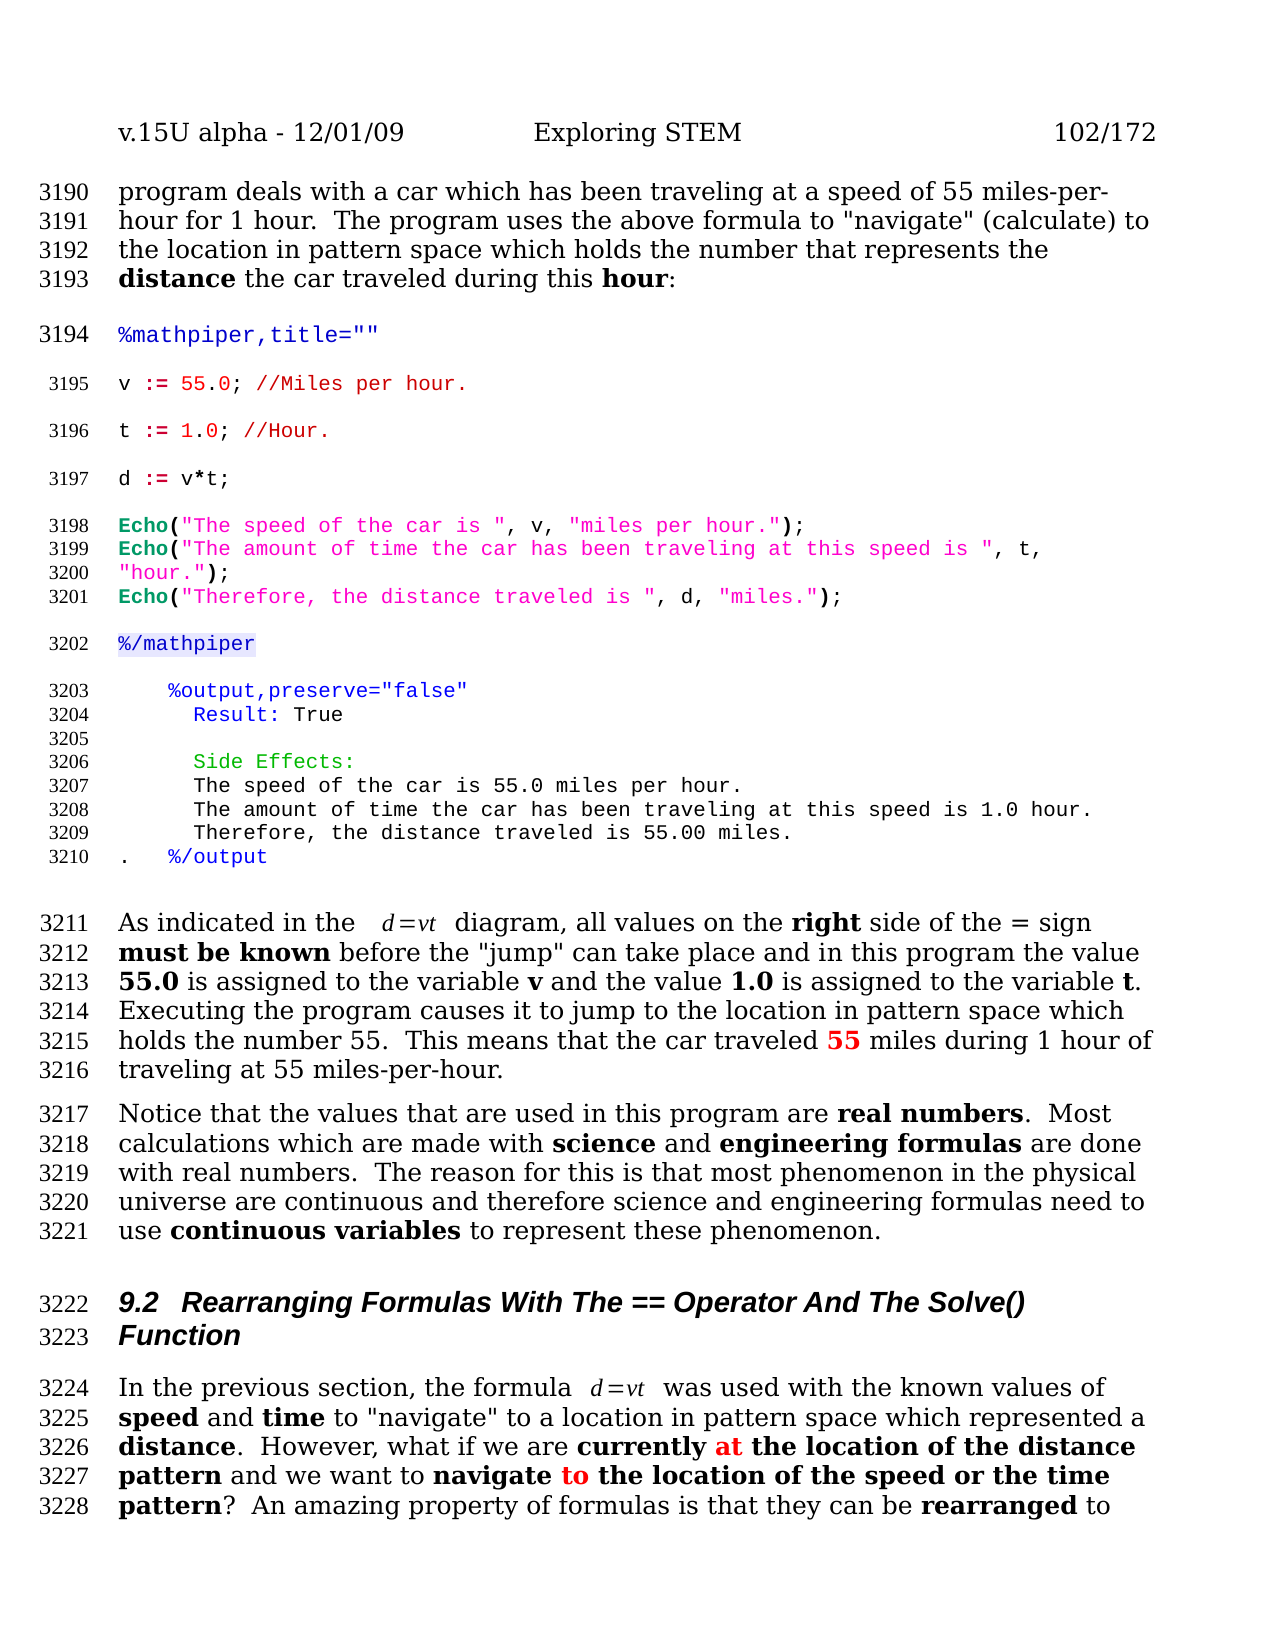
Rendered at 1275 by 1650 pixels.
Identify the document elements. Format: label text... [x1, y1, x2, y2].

text Echo("The amount of time the car has been traveling at this speed is ", t, "hour."); [118, 538, 1157, 586]
text Echo("Therefore, the distance traveled is ", d, "miles."); [118, 586, 1157, 609]
text . %/output [118, 846, 1157, 869]
text Result: True [118, 704, 1157, 728]
subtitle Rearranging Formulas With The == Operator And The Solve() Function [118, 1285, 1157, 1352]
text t := 1.0; //Hour. [118, 420, 1157, 444]
text %mathpiper,title="" [118, 323, 1157, 349]
text Notice that the values that are used in this program are real numbers. Most calculations which are made with science and engineering formulas are done with real numbers. The reason for this is that most phenomenon in the physical universe are continuous and therefore science and engineering formulas need to use continuous variables to represent these phenomenon. [118, 1099, 1157, 1246]
text %output,preserve="false" [118, 680, 1157, 704]
text Echo("The speed of the car is ", v, "miles per hour."); [118, 515, 1157, 538]
text Therefore, the distance traveled is 55.00 miles. [118, 822, 1157, 846]
text In the previous section, the formulawas used with the known values of speed and time to "navigate" to a location in pattern space which represented a distance. However, what if we are currently at the location of the distance pattern and we want to navigate to the location of the speed or the time pattern? An amazing property of formulas is that they can be rearranged to [118, 1373, 1157, 1520]
text Side Effects: [118, 751, 1157, 775]
text The amount of time the car has been traveling at this speed is 1.0 hour. [118, 798, 1157, 822]
text The speed of the car is 55.0 miles per hour. [118, 775, 1157, 798]
text v := 55.0; //Miles per hour. [118, 373, 1157, 397]
text program deals with a car which has been traveling at a speed of 55 miles-per-hour for 1 hour. The program uses the above formula to "navigate" (calculate) to the location in pattern space which holds the number that represents the distance the car traveled during this hour: [118, 177, 1157, 294]
text d := v*t; [118, 467, 1157, 491]
text As indicated in the diagram, all values on the right side of the = sign must be known before the "jump" can take place and in this program the value 55.0 is assigned to the variable v and the value 1.0 is assigned to the variable t. Executing the program causes it to jump to the location in pattern space which holds the number 55. This means that the car traveled 55 miles during 1 hour of traveling at 55 miles-per-hour. [118, 908, 1157, 1084]
text %/mathpiper [118, 633, 1157, 657]
